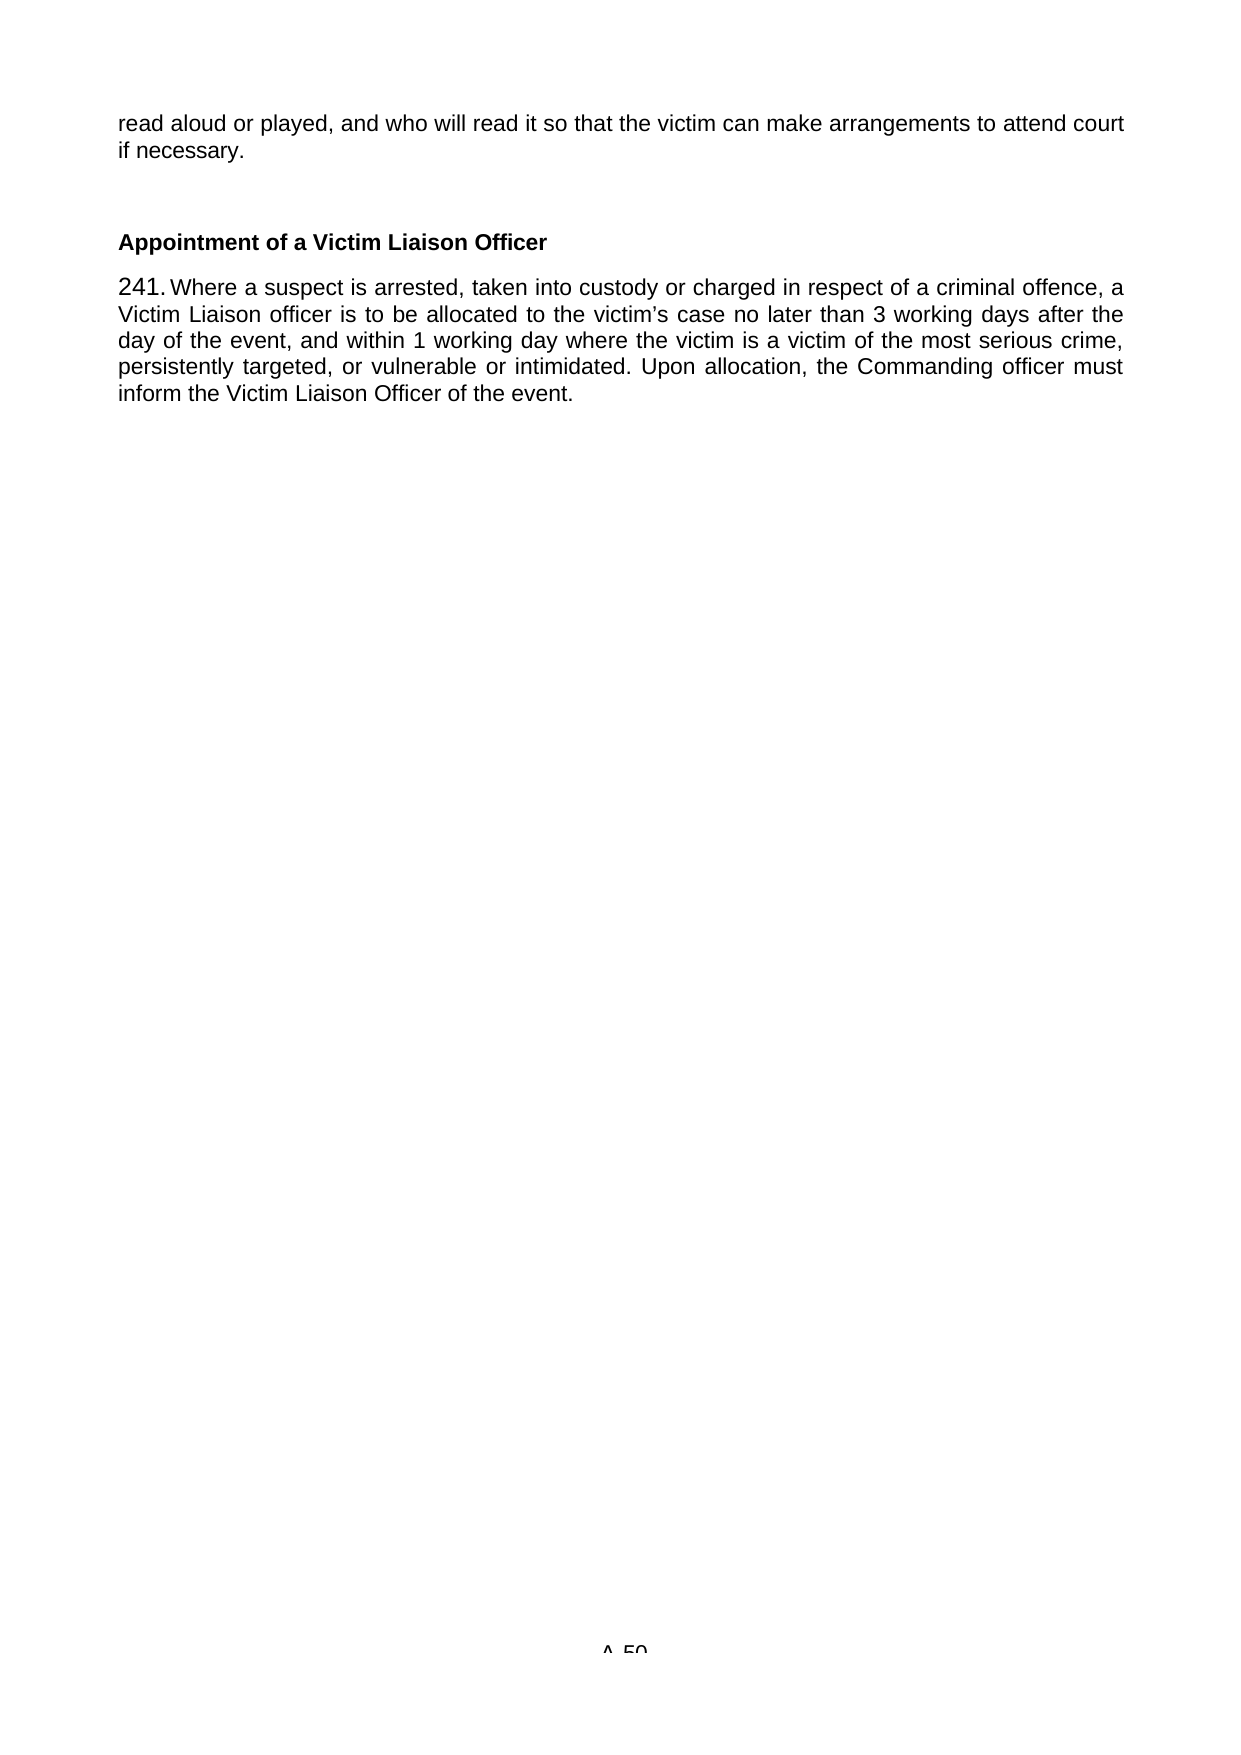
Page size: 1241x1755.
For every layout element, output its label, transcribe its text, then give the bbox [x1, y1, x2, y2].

list Where a suspect is arrested, taken into custody or charged in respect of a criminal offence, a Victim Liaison officer is to be allocated to the victim’s case no later than 3 working days after the day of the event, and within 1 working day where the victim is a victim of the most serious crime, persistently targeted, or vulnerable or intimidated. Upon allocation, the Commanding officer must inform the Victim Liaison Officer of the event. [118, 272, 1125, 406]
subtitle Appointment of a Victim Liaison Officer [118, 229, 1143, 256]
list read aloud or played, and who will read it so that the victim can make arrangements to attend court if necessary. [118, 110, 1125, 163]
